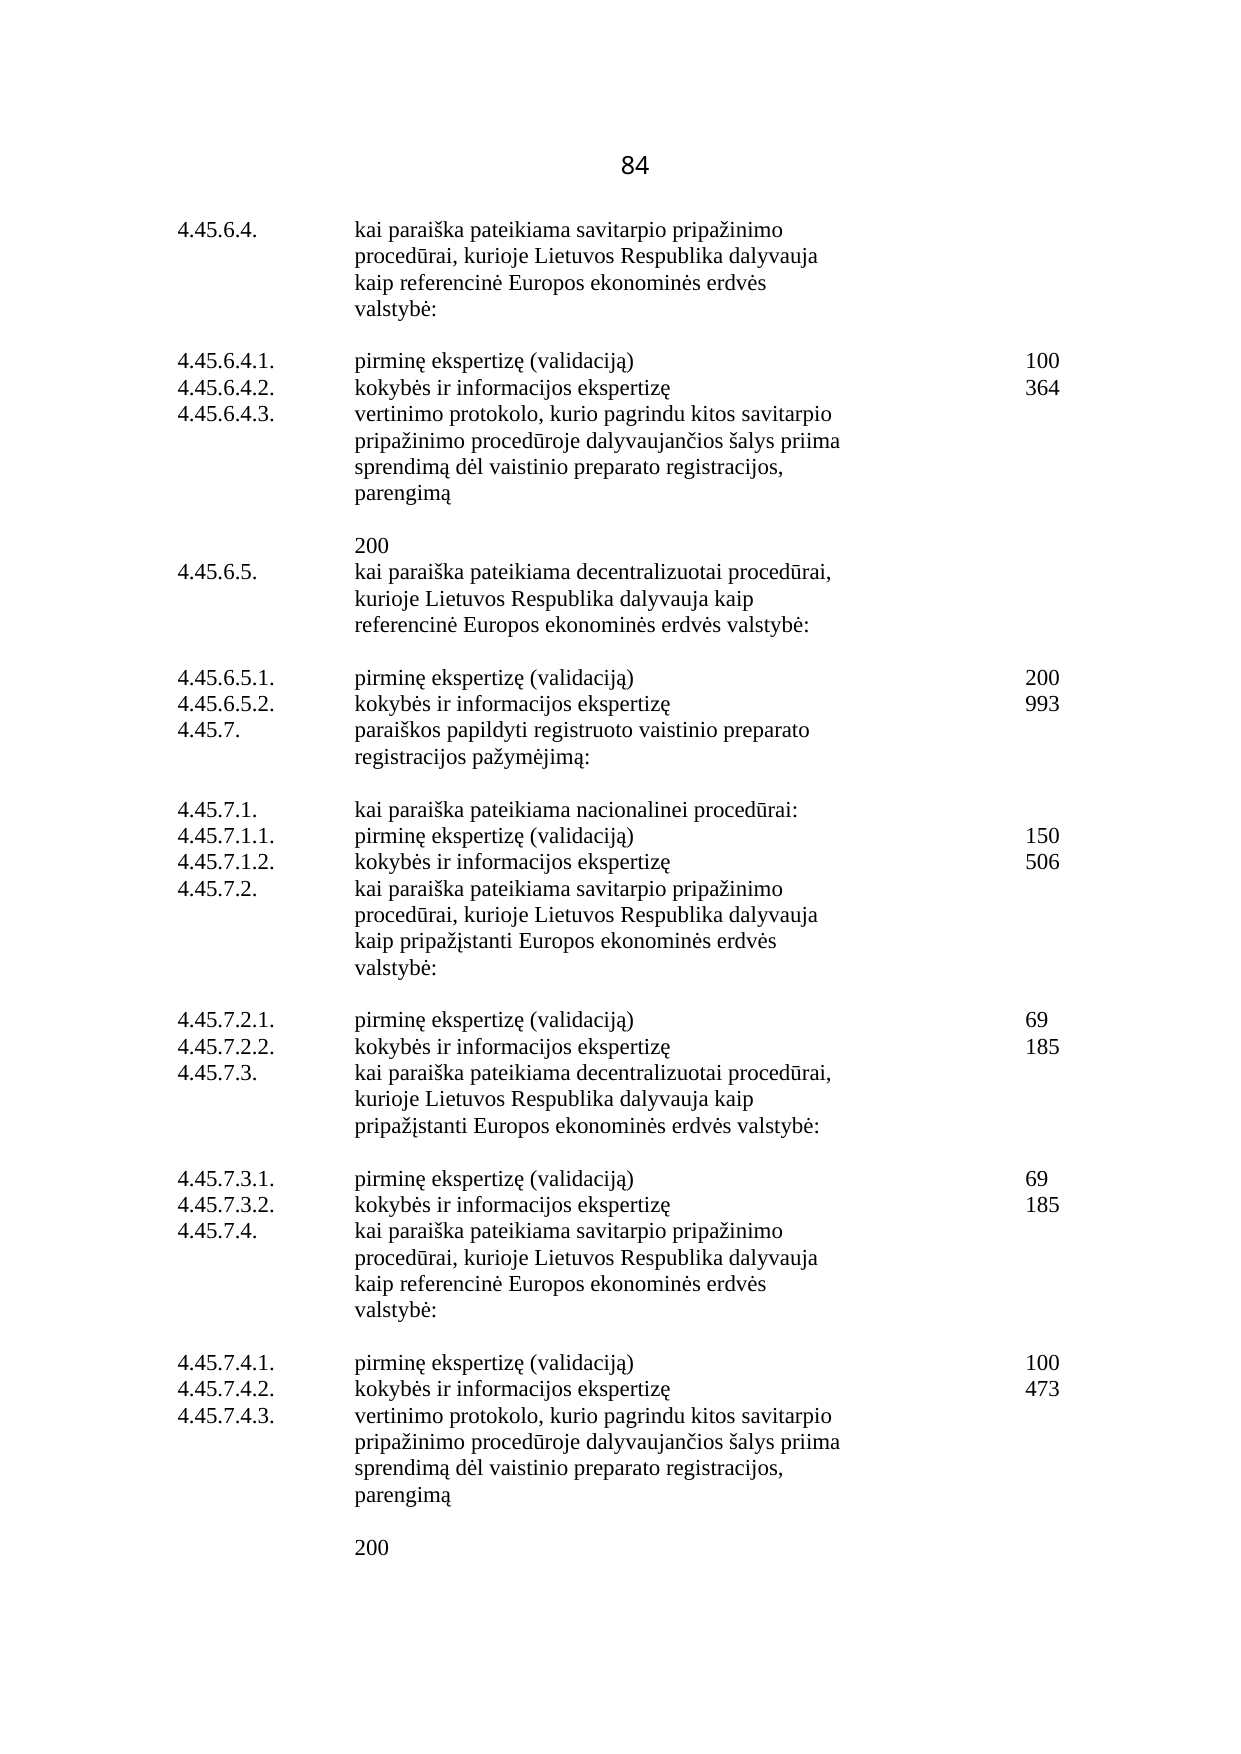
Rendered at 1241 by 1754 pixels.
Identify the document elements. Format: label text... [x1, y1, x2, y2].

text 4.45.7.1. kai paraiška pateikiama nacionalinei procedūrai: [177, 796, 1092, 822]
text 4.45.6.4. kai paraiška pateikiama savitarpio pripažinimo procedūrai, kurioje Lietuvos Respublika dalyvauja kaip referencinė Europos ekonominės erdvės valstybė: [177, 216, 841, 348]
text 4.45.6.5.1. pirminę ekspertizę (validaciją) 200 [177, 664, 1092, 690]
text 4.45.7.3.1. pirminę ekspertizę (validaciją) 69 [177, 1164, 1092, 1191]
text 4.45.7.2.2. kokybės ir informacijos ekspertizę 185 [177, 1033, 1092, 1059]
text 4.45.6.4.1. pirminę ekspertizę (validaciją) 100 [177, 348, 1092, 374]
text 4.45.7.2. kai paraiška pateikiama savitarpio pripažinimo procedūrai, kurioje Lietuvos Respublika dalyvauja kaip pripažįstanti Europos ekonominės erdvės valstybė: [177, 875, 841, 1006]
text 4.45.7.3. kai paraiška pateikiama decentralizuotai procedūrai, kurioje Lietuvos Respublika dalyvauja kaip pripažįstanti Europos ekonominės erdvės valstybė: [177, 1059, 841, 1164]
text 4.45.7.1.1. pirminę ekspertizę (validaciją) 150 [177, 822, 1092, 848]
text 4.45.7. paraiškos papildyti registruoto vaistinio preparato registracijos pažymėjimą: [177, 717, 841, 796]
text 4.45.7.1.2. kokybės ir informacijos ekspertizę 506 [177, 848, 1092, 875]
text 4.45.7.4.2. kokybės ir informacijos ekspertizę 473 [177, 1375, 1092, 1402]
text 4.45.6.4.2. kokybės ir informacijos ekspertizę 364 [177, 374, 1092, 400]
text 4.45.6.5.2. kokybės ir informacijos ekspertizę 993 [177, 690, 1092, 717]
text 4.45.6.4.3. vertinimo protokolo, kurio pagrindu kitos savitarpio pripažinimo procedūroje dalyvaujančios šalys priima sprendimą dėl vaistinio preparato registracijos, parengimą 200 [177, 400, 841, 558]
text 4.45.7.2.1. pirminę ekspertizę (validaciją) 69 [177, 1006, 1092, 1033]
text 4.45.6.5. kai paraiška pateikiama decentralizuotai procedūrai, kurioje Lietuvos Respublika dalyvauja kaip referencinė Europos ekonominės erdvės valstybė: [177, 558, 841, 664]
text 4.45.7.4.1. pirminę ekspertizę (validaciją) 100 [177, 1349, 1092, 1375]
text 4.45.7.4. kai paraiška pateikiama savitarpio pripažinimo procedūrai, kurioje Lietuvos Respublika dalyvauja kaip referencinė Europos ekonominės erdvės valstybė: [177, 1217, 841, 1349]
text 4.45.7.3.2. kokybės ir informacijos ekspertizę 185 [177, 1191, 1092, 1217]
text 4.45.7.4.3. vertinimo protokolo, kurio pagrindu kitos savitarpio pripažinimo procedūroje dalyvaujančios šalys priima sprendimą dėl vaistinio preparato registracijos, parengimą 200 [177, 1402, 841, 1560]
